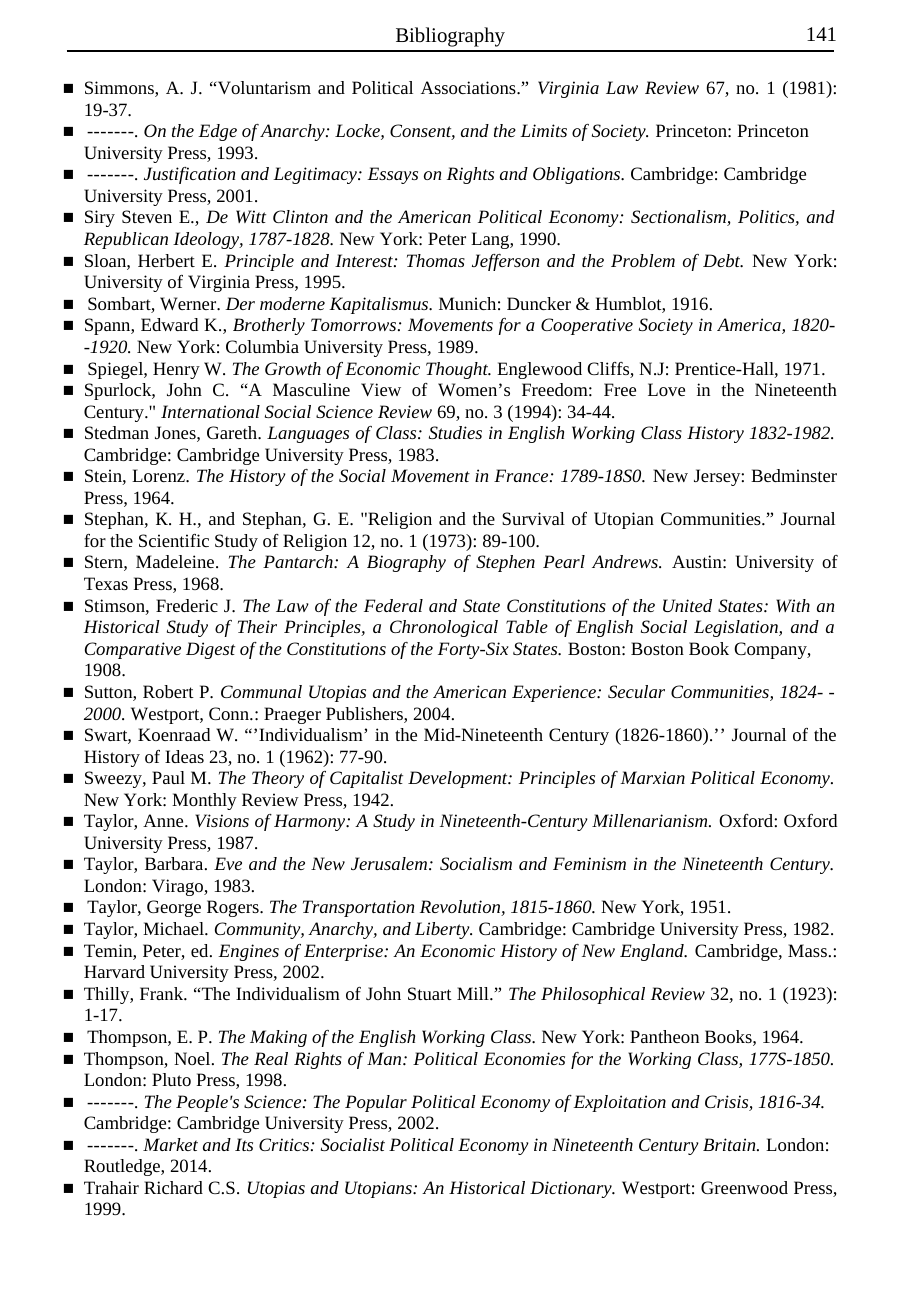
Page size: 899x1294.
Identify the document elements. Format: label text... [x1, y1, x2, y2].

text University Press, 1993. [63, 142, 838, 163]
text Routledge, 2014. [63, 1155, 838, 1177]
text 1908. [63, 659, 838, 681]
list Stedman Jones, Gareth. Languages of Class: Studies in English Working Class History 1832-1982. Cambridge: Cambridge University Press, 1983. [63, 422, 838, 465]
list . Market and Its Critics: Socialist Political Economy in Nineteenth Century Britain. London: [63, 1134, 838, 1155]
list Spiegel, Henry W. The Growth of Economic Thought. Englewood Cliffs, N.J: Prentice-Hall, 1971. [63, 357, 838, 379]
list Taylor, Michael. Community, Anarchy, and Liberty. Cambridge: Cambridge University Press, 1982. [63, 918, 838, 939]
text Bibliography [395, 23, 506, 47]
list Sutton, Robert P. Communal Utopias and the American Experience: Secular Communities, 1824- -2000. Westport, Conn.: Praeger Publishers, 2004. [63, 681, 838, 724]
list Sweezy, Paul M. The Theory of Capitalist Development: Principles of Marxian Political Economy. New York: Monthly Review Press, 1942. [63, 767, 838, 810]
list Stein, Lorenz. The History of the Social Movement in France: 1789-18S0. New Jersey: Bedminster Press, 1964. [63, 465, 838, 508]
list Taylor, Anne. Visions of Harmony: A Study in Nineteenth-Century Millenarianism. Oxford: Oxford University Press, 1987. [63, 810, 838, 853]
list Trahair Richard C.S. Utopias and Utopians: An Historical Dictionary. Westport: Greenwood Press, 1999. [63, 1177, 838, 1220]
list Thompson, Noel. The Real Rights of Man: Political Economies for the Working Class, 177S-1850. London: Pluto Press, 1998. [63, 1047, 838, 1091]
list Thilly, Frank. “The Individualism of John Stuart Mill.” The Philosophical Review 32, no. 1 (1923): 1-17. [63, 983, 838, 1026]
list . Justification and Legitimacy: Essays on Rights and Obligations. Cambridge: Cambridge [63, 163, 838, 185]
list Thompson, E. P. The Making of the English Working Class. New York: Pantheon Books, 1964. [63, 1026, 838, 1047]
list Spurlock, John C. “A Masculine View of Women’s Freedom: Free Love in the Nineteenth Century." International Social Science Review 69, no. 3 (1994): 34-44. [63, 379, 838, 422]
text University Press, 2001. [63, 185, 838, 206]
list . The People's Science: The Popular Political Economy of Exploitation and Crisis, 1816-34. [63, 1091, 838, 1112]
list Stephan, К. H., and Stephan, G. E. "Religion and the Survival of Utopian Communities.” Journal for the Scientific Study of Religion 12, no. 1 (1973): 89-100. [63, 508, 838, 551]
list Swart, Koenraad W. “’Individualism’ in the Mid-Nineteenth Century (1826-1860).’’ Journal of the History of Ideas 23, no. 1 (1962): 77-90. [63, 724, 838, 767]
list Simmons, A. J. “Voluntarism and Political Associations.” Virginia Law Review 67, no. 1 (1981): 19-37. [63, 77, 838, 120]
list . On the Edge of Anarchy: Locke, Consent, and the Limits of Society. Princeton: Princeton [63, 120, 838, 142]
list Temin, Peter, ed. Engines of Enterprise: An Economic History of New England. Cambridge, Mass.: Harvard University Press, 2002. [63, 939, 838, 983]
list Sombart, Werner. Der moderne Kapitalismus. Munich: Duncker & Humblot, 1916. [63, 293, 838, 314]
list Sloan, Herbert E. Principle and Interest: Thomas Jefferson and the Problem of Debt. New York: University of Virginia Press, 1995. [63, 249, 838, 293]
list Stern, Madeleine. The Pantarch: A Biography of Stephen Pearl Andrews. Austin: University of Texas Press, 1968. [63, 551, 838, 594]
text Cambridge: Cambridge University Press, 2002. [63, 1112, 838, 1134]
list Taylor, Barbara. Eve and the New Jerusalem: Socialism and Feminism in the Nineteenth Century. London: Virago, 1983. [63, 853, 838, 896]
text 141 [806, 22, 837, 46]
list Stimson, Frederic J. The Law of the Federal and State Constitutions of the United States: With an Historical Study of Their Principles, a Chronological Table of English Social Legislation, and a Comparative Digest of the Constitutions of the Forty-Six States. Boston: Boston Book Company, [63, 594, 838, 659]
list Spann, Edward K., Brotherly Tomorrows: Movements for a Cooperative Society in America, 1820- -1920. New York: Columbia University Press, 1989. [63, 314, 838, 357]
list Siry Steven E., De Witt Clinton and the American Political Economy: Sectionalism, Politics, and Republican Ideology, 1787-1828. New York: Peter Lang, 1990. [63, 206, 838, 249]
list Taylor, George Rogers. The Transportation Revolution, 1815-1860. New York, 1951. [63, 896, 838, 918]
